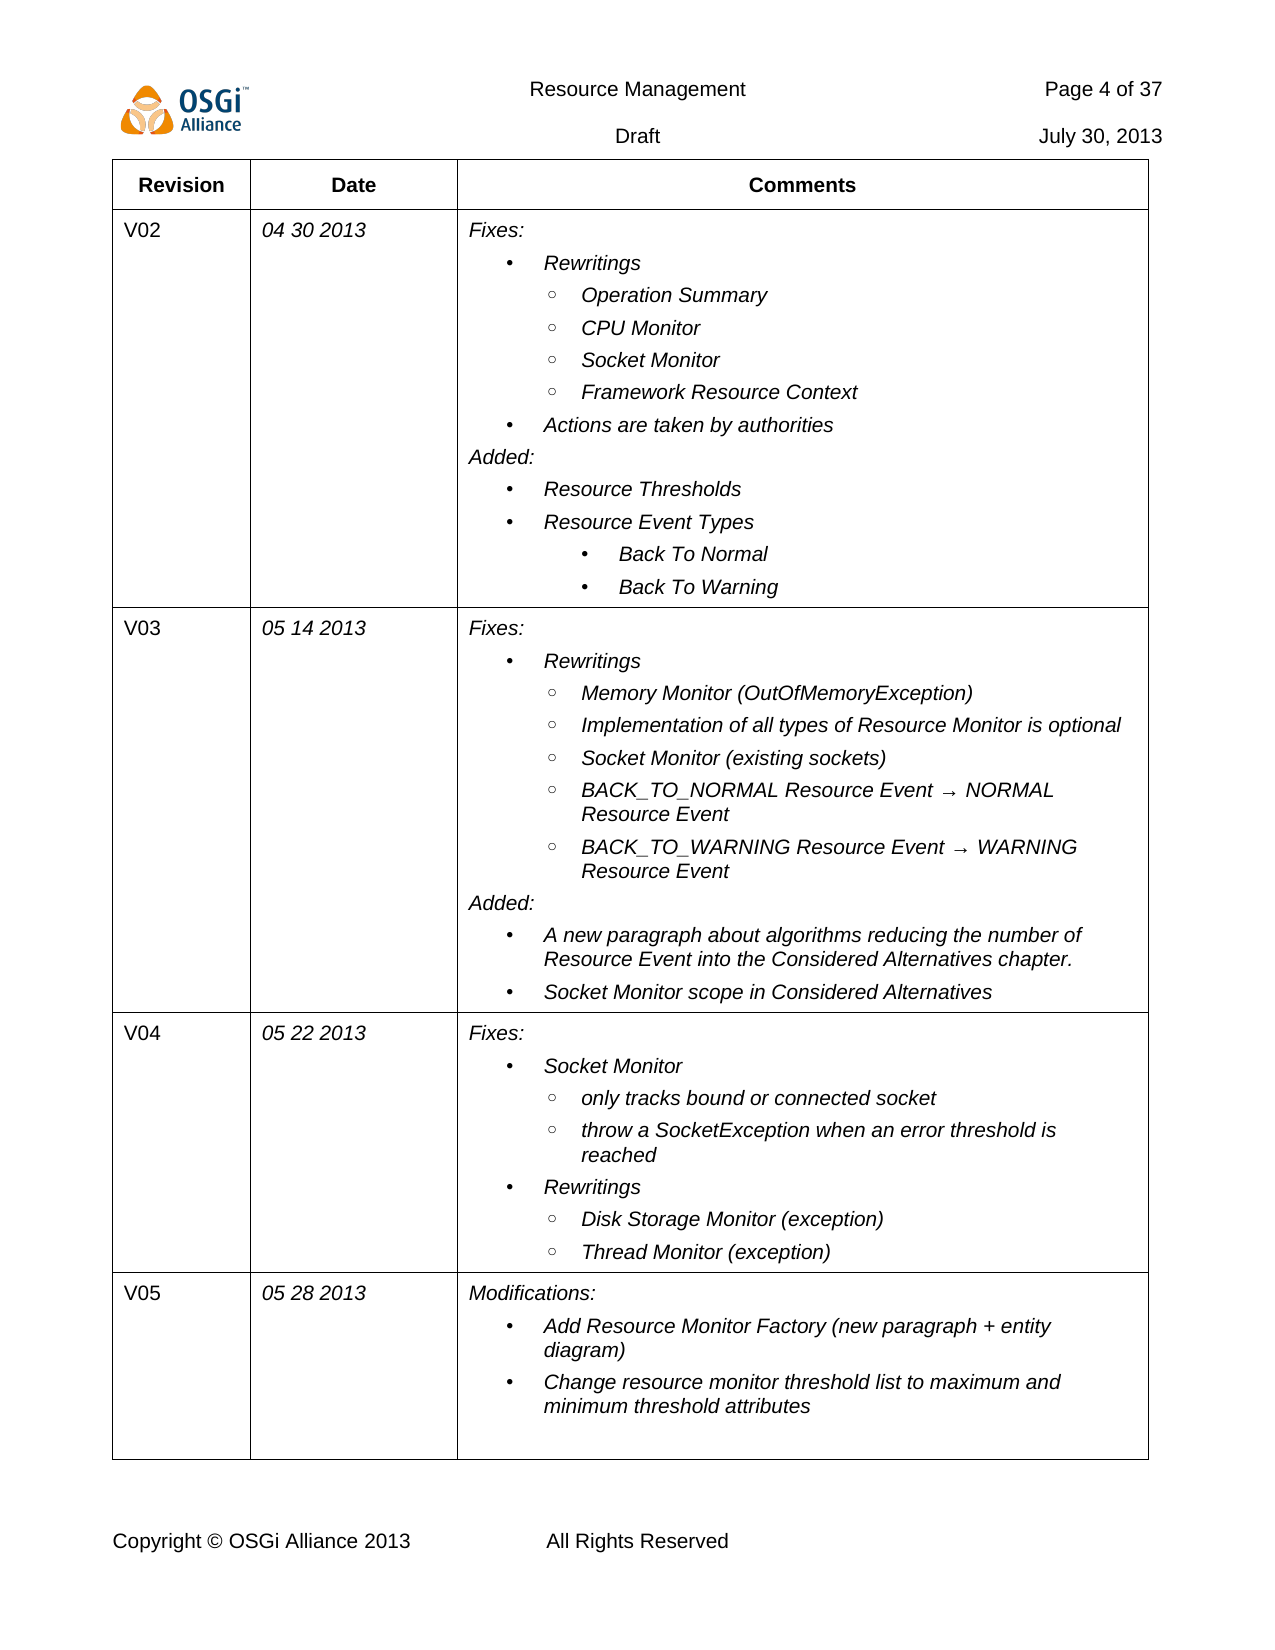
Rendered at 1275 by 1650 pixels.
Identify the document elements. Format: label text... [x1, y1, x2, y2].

table_cell V05 [113, 1273, 250, 1458]
table_cell 04 30 2013 [251, 210, 457, 607]
table_cell V02 [113, 210, 250, 607]
table_cell Fixes: Rewritings Operation Summary CPU Monitor Socket Monitor Framework Resource Context Actions are taken by authorities Added: Resource Thresholds Resource Event Types Back To Normal Back To Warning [458, 210, 1148, 607]
table_header Revision [113, 160, 250, 209]
table_cell V03 [113, 608, 250, 1012]
table_cell V04 [113, 1013, 250, 1272]
table_header Comments [458, 160, 1148, 209]
table_cell 05 14 2013 [251, 608, 457, 1012]
table_header Date [251, 160, 457, 209]
table_cell Modifications: Add Resource Monitor Factory (new paragraph + entity diagram) Change resource monitor threshold list to maximum and minimum threshold attributes [458, 1273, 1148, 1458]
table_cell 05 22 2013 [251, 1013, 457, 1272]
table_cell Fixes: Rewritings Memory Monitor (OutOfMemoryException) Implementation of all types of Resource Monitor is optional Socket Monitor (existing sockets) BACK_TO_NORMAL Resource Event → NORMAL Resource Event BACK_TO_WARNING Resource Event → WARNING Resource Event Added: A new paragraph about algorithms reducing the number of Resource Event into the Considered Alternatives chapter. Socket Monitor scope in Considered Alternatives [458, 608, 1148, 1012]
picture [113, 78, 257, 142]
table_cell 05 28 2013 [251, 1273, 457, 1458]
table_cell Fixes: Socket Monitor only tracks bound or connected socket throw a SocketException when an error threshold is reached Rewritings Disk Storage Monitor (exception) Thread Monitor (exception) [458, 1013, 1148, 1272]
